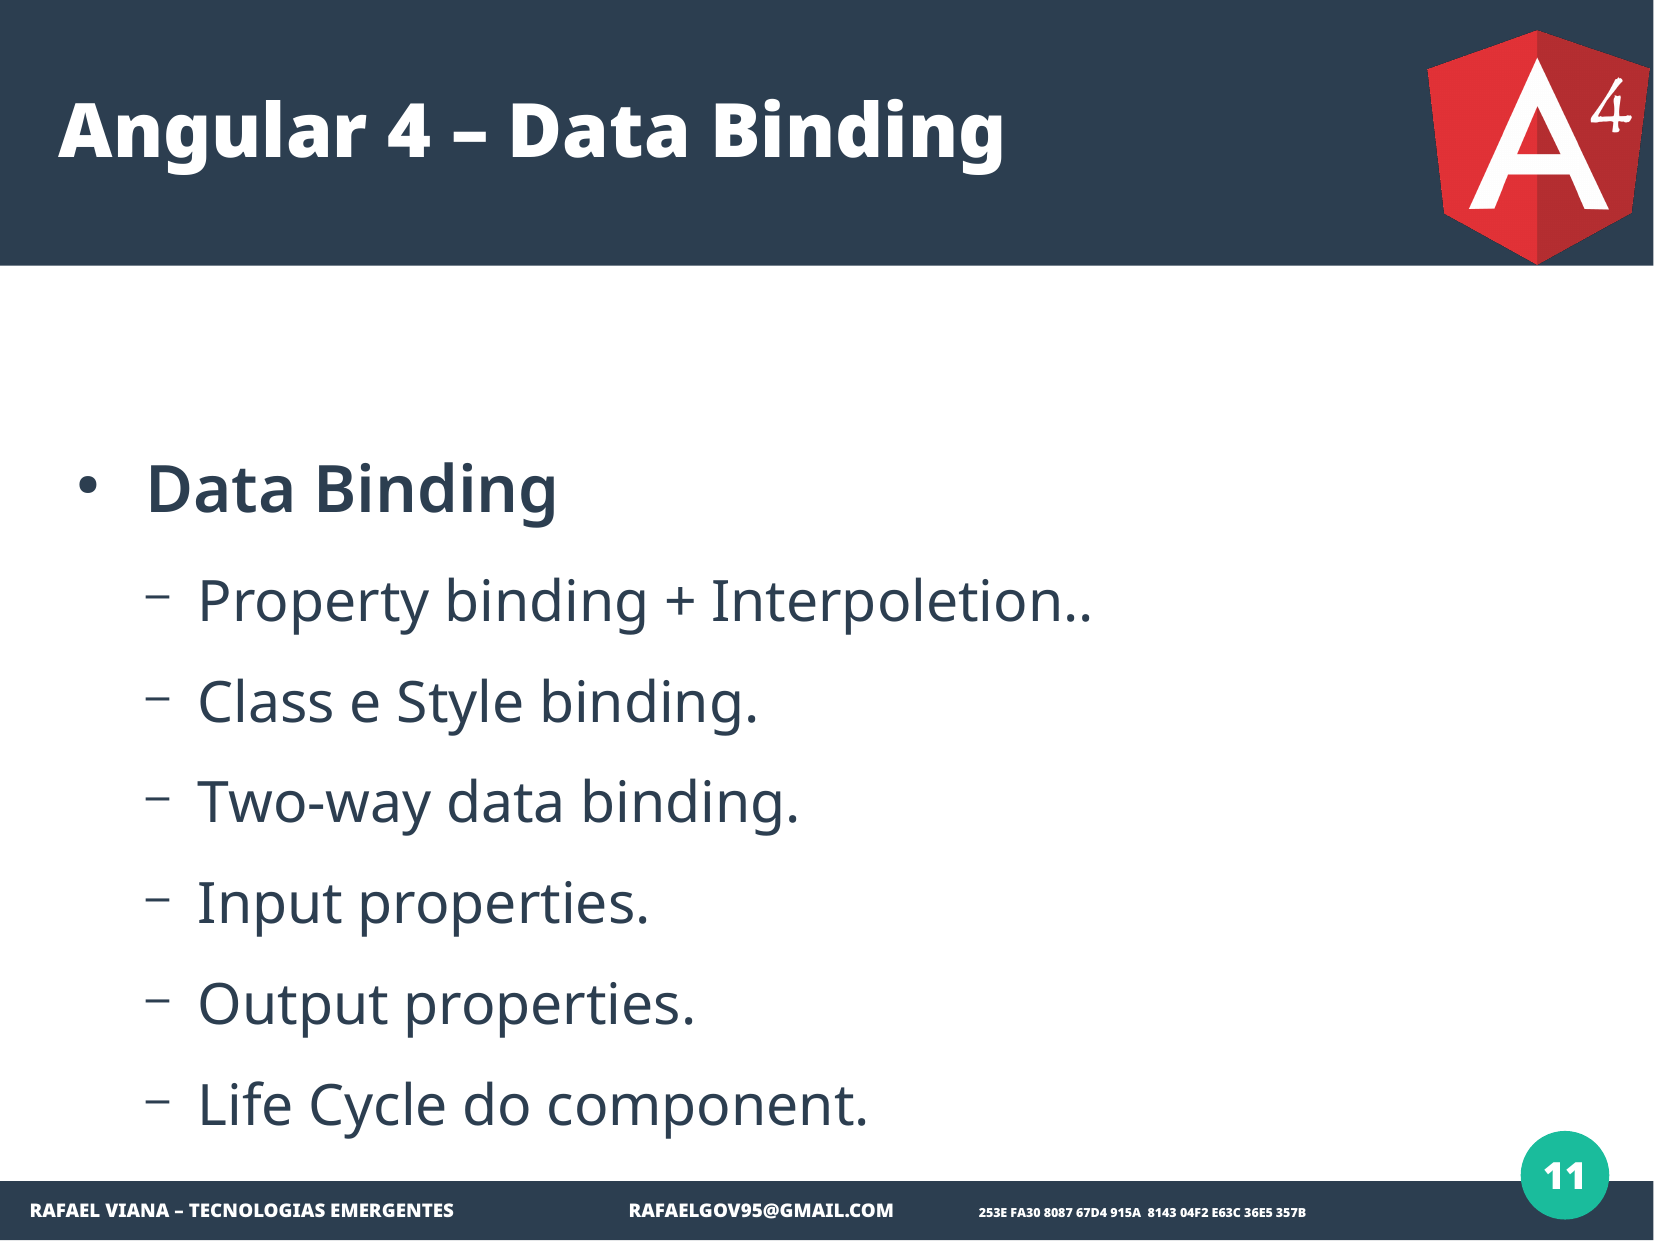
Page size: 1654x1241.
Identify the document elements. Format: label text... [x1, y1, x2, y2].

text_box RAFAEL VIANA – TECNOLOGIAS EMERGENTES RAFAELGOV95@GMAIL.COM 253E FA30 8087 67D4 915A 8143 04F2 E63C 36E5 357B [29, 1181, 1654, 1241]
list Data Binding Property binding + Interpoletion.. Class e Style binding. Two-way data binding. Input properties. Output properties. Life Cycle do component. [59, 324, 1595, 1152]
title Angular 4 – Data Binding [59, 49, 1427, 207]
picture [1427, 29, 1654, 266]
